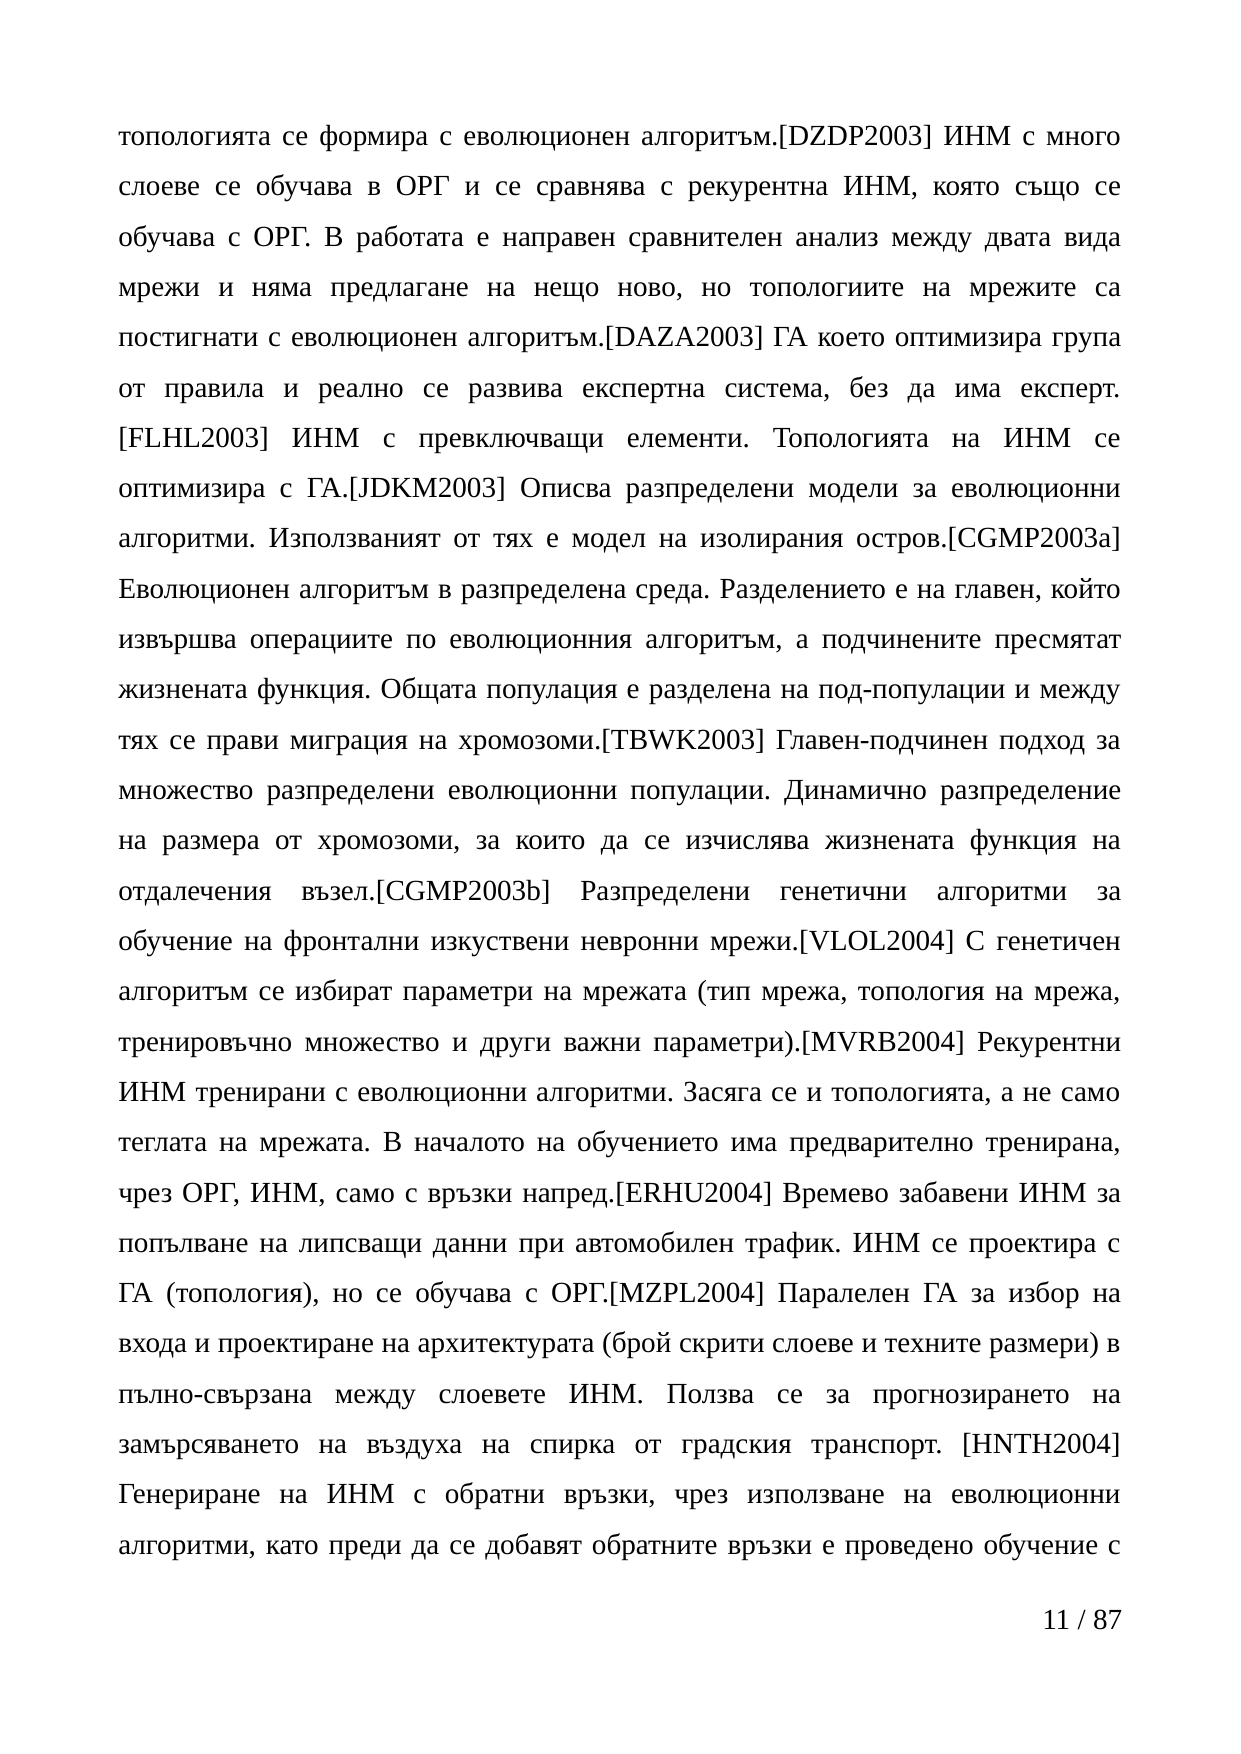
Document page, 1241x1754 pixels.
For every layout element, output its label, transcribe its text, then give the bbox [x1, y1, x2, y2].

text топологията се формира с еволюционен алгоритъм.[DZDP2003] ИНМ с много слоеве се обучава в ОРГ и се сравнява с рекурентна ИНМ, която също се обучава с ОРГ. В работата е направен сравнителен анализ между двата вида мрежи и няма предлагане на нещо ново, но топологиите на мрежите са постигнати с еволюционен алгоритъм.[DAZA2003] ГА което оптимизира група от правила и реално се развива експертна система, без да има експерт.[FLHL2003] ИНМ с превключващи елементи. Топологията на ИНМ се оптимизира с ГА.[JDKM2003] Описва разпределени модели за еволюционни алгоритми. Използваният от тях е модел на изолирания остров.[CGMP2003a] Еволюционен алгоритъм в разпределена среда. Разделението е на главен, който извършва операциите по еволюционния алгоритъм, а подчинените пресмятат жизнената функция. Общата популация е разделена на под-популации и между тях се прави миграция на хромозоми.[TBWK2003] Главен-подчинен подход за множество разпределени еволюционни популации. Динамично разпределение на размера от хромозоми, за които да се изчислява жизнената функция на отдалечения възел.[CGMP2003b] Разпределени генетични алгоритми за обучение на фронтални изкуствени невронни мрежи.[VLOL2004] С генетичен алгоритъм се избират параметри на мрежата (тип мрежа, топология на мрежа, тренировъчно множество и други важни параметри).[MVRB2004] Рекурентни ИНМ тренирани с еволюционни алгоритми. Засяга се и топологията, а не само теглата на мрежата. В началото на обучението има предварително тренирана, чрез ОРГ, ИНМ, само с връзки напред.[ERHU2004] Времево забавени ИНМ за попълване на липсващи данни при автомобилен трафик. ИНМ се проектира с ГА (топология), но се обучава с ОРГ.[MZPL2004] Паралелен ГА за избор на входа и проектиране на архитектурата (брой скрити слоеве и техните размери) в пълно-свързана между слоевете ИНМ. Ползва се за прогнозирането на замърсяването на въздуха на спирка от градския транспорт. [HNTH2004] Генериране на ИНМ с обратни връзки, чрез използване на еволюционни алгоритми, като преди да се добавят обратните връзки е проведено обучение с [118, 118, 1122, 1560]
